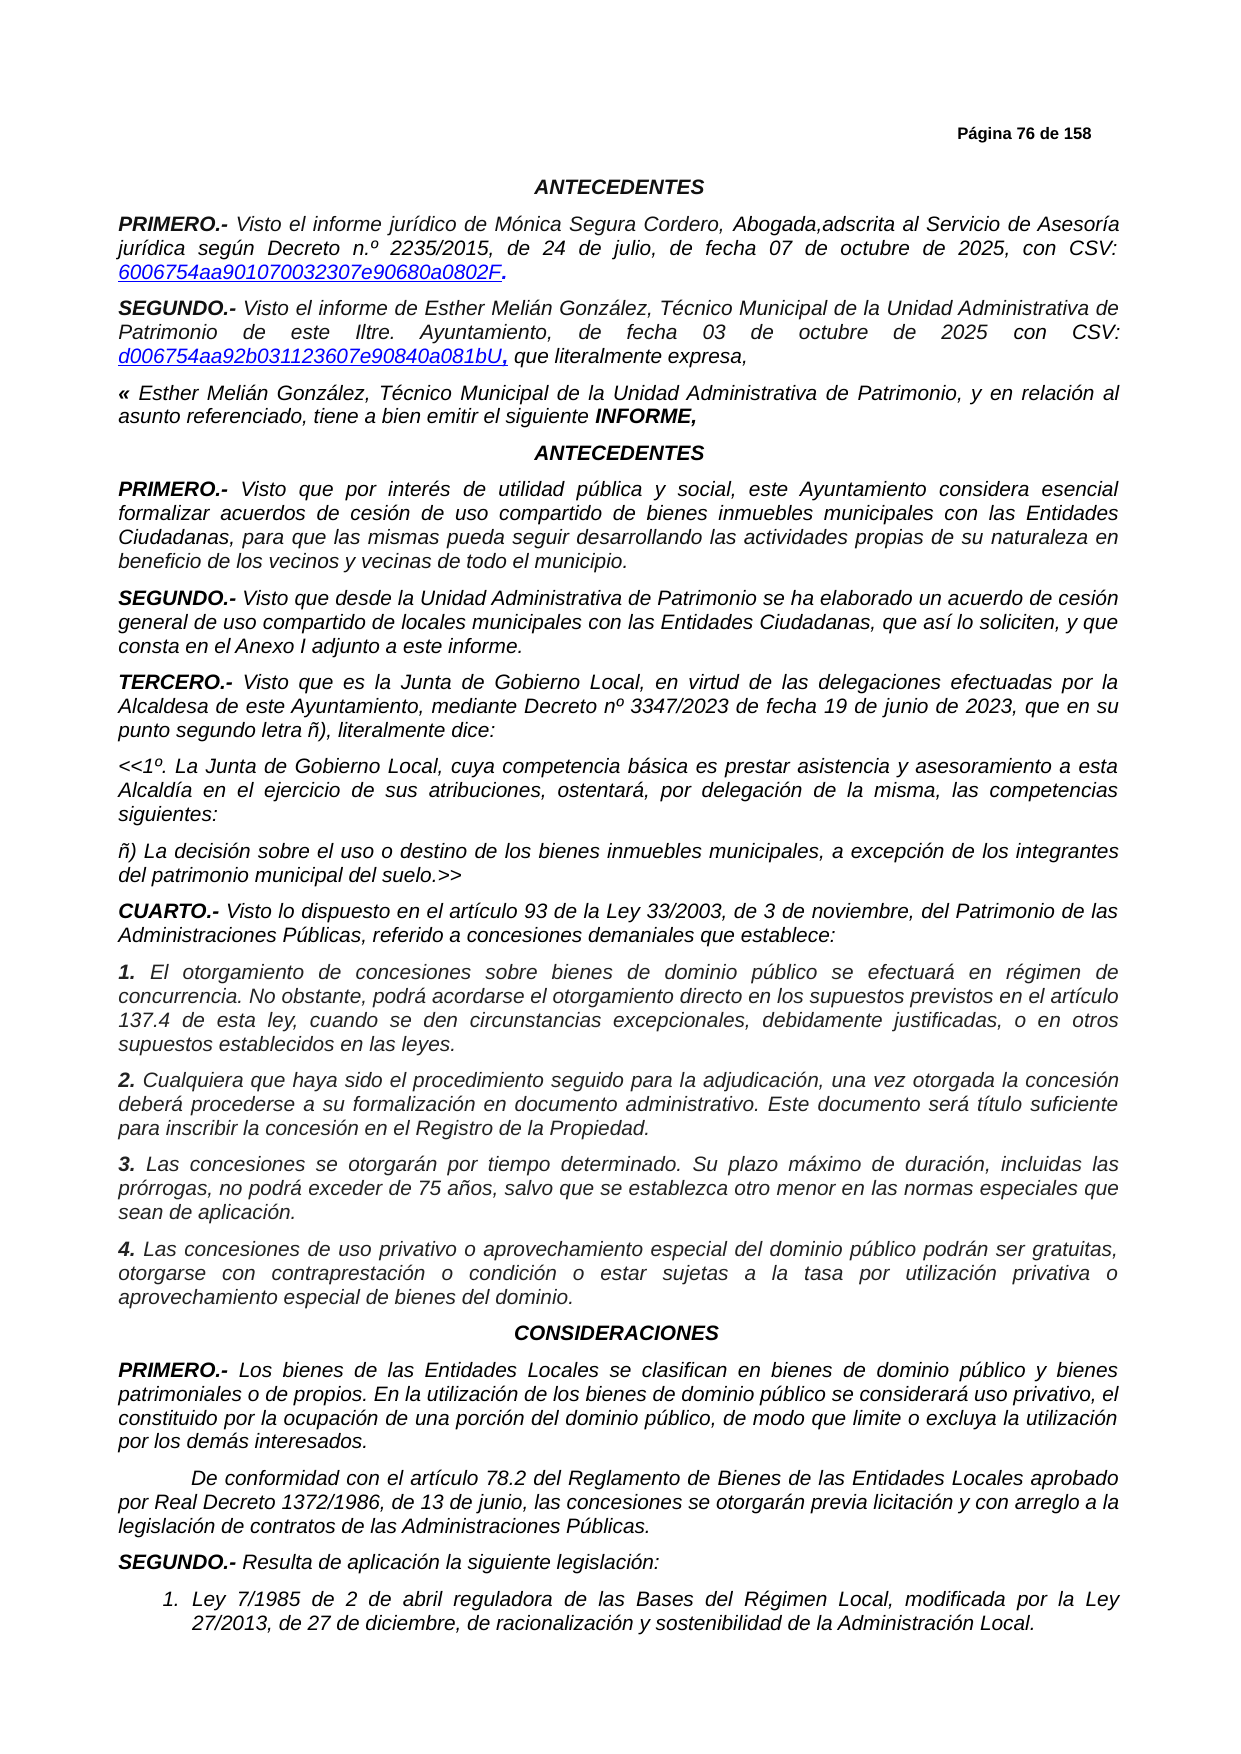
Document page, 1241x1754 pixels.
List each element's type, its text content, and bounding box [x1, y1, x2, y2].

text <<1º. La Junta de Gobierno Local, cuya competencia básica es prestar asistencia y asesoramiento a esta Alcaldía en el ejercicio de sus atribuciones, ostentará, por delegación de la misma, las competencias siguientes: [118, 754, 1122, 826]
text « Esther Melián González, Técnico Municipal de la Unidad Administrativa de Patrimonio, y en relación al asunto referenciado, tiene a bien emitir el siguiente INFORME, [118, 380, 1122, 428]
text TERCERO.- Visto que es la Junta de Gobierno Local, en virtud de las delegaciones efectuadas por la Alcaldesa de este Ayuntamiento, mediante Decreto nº 3347/2023 de fecha 19 de junio de 2023, que en su punto segundo letra ñ), literalmente dice: [118, 670, 1122, 742]
text ñ) La decisión sobre el uso o destino de los bienes inmuebles municipales, a excepción de los integrantes del patrimonio municipal del suelo.>> [118, 839, 1122, 887]
text ANTECEDENTES [118, 175, 1122, 199]
text PRIMERO.- Visto el informe jurídico de Mónica Segura Cordero, Abogada,adscrita al Servicio de Asesoría jurídica según Decreto n.º 2235/2015, de 24 de julio, de fecha 07 de octubre de 2025, con CSV: 6006754aa901070032307e90680a0802F. [118, 212, 1122, 283]
text PRIMERO.- Los bienes de las Entidades Locales se clasifican en bienes de dominio público y bienes patrimoniales o de propios. En la utilización de los bienes de dominio público se considerará uso privativo, el constituido por la ocupación de una porción del dominio público, de modo que limite o excluya la utilización por los demás interesados. [118, 1357, 1122, 1453]
text SEGUNDO.- Visto el informe de Esther Melián González, Técnico Municipal de la Unidad Administrativa de Patrimonio de este Iltre. Ayuntamiento, de fecha 03 de octubre de 2025 con CSV: d006754aa92b031123607e90840a081bU, que literalmente expresa, [118, 296, 1122, 368]
text ANTECEDENTES [118, 441, 1122, 465]
text 4. Las concesiones de uso privativo o aprovechamiento especial del dominio público podrán ser gratuitas, otorgarse con contraprestación o condición o estar sujetas a la tasa por utilización privativa o aprovechamiento especial de bienes del dominio. [118, 1237, 1122, 1308]
text CONSIDERACIONES [118, 1321, 1122, 1345]
text PRIMERO.- Visto que por interés de utilidad pública y social, este Ayuntamiento considera esencial formalizar acuerdos de cesión de uso compartido de bienes inmuebles municipales con las Entidades Ciudadanas, para que las mismas pueda seguir desarrollando las actividades propias de su naturaleza en beneficio de los vecinos y vecinas de todo el municipio. [118, 477, 1122, 573]
text 1. El otorgamiento de concesiones sobre bienes de dominio público se efectuará en régimen de concurrencia. No obstante, podrá acordarse el otorgamiento directo en los supuestos previstos en el artículo 137.4 de esta ley, cuando se den circunstancias excepcionales, debidamente justificadas, o en otros supuestos establecidos en las leyes. [118, 959, 1122, 1055]
text SEGUNDO.- Resulta de aplicación la siguiente legislación: [118, 1550, 1122, 1574]
text SEGUNDO.- Visto que desde la Unidad Administrativa de Patrimonio se ha elaborado un acuerdo de cesión general de uso compartido de locales municipales con las Entidades Ciudadanas, que así lo soliciten, y que consta en el Anexo I adjunto a este informe. [118, 586, 1122, 657]
text 3. Las concesiones se otorgarán por tiempo determinado. Su plazo máximo de duración, incluidas las prórrogas, no podrá exceder de 75 años, salvo que se establezca otro menor en las normas especiales que sean de aplicación. [118, 1152, 1122, 1224]
list Ley 7/1985 de 2 de abril reguladora de las Bases del Régimen Local, modificada por la Ley 27/2013, de 27 de diciembre, de racionalización y sostenibilidad de la Administración Local. [162, 1587, 1122, 1634]
text 2. Cualquiera que haya sido el procedimiento seguido para la adjudicación, una vez otorgada la concesión deberá procederse a su formalización en documento administrativo. Este documento será título suficiente para inscribir la concesión en el Registro de la Propiedad. [118, 1068, 1122, 1140]
text De conformidad con el artículo 78.2 del Reglamento de Bienes de las Entidades Locales aprobado por Real Decreto 1372/1986, de 13 de junio, las concesiones se otorgarán previa licitación y con arreglo a la legislación de contratos de las Administraciones Públicas. [118, 1466, 1122, 1538]
text CUARTO.- Visto lo dispuesto en el artículo 93 de la Ley 33/2003, de 3 de noviembre, del Patrimonio de las Administraciones Públicas, referido a concesiones demaniales que establece: [118, 899, 1122, 947]
